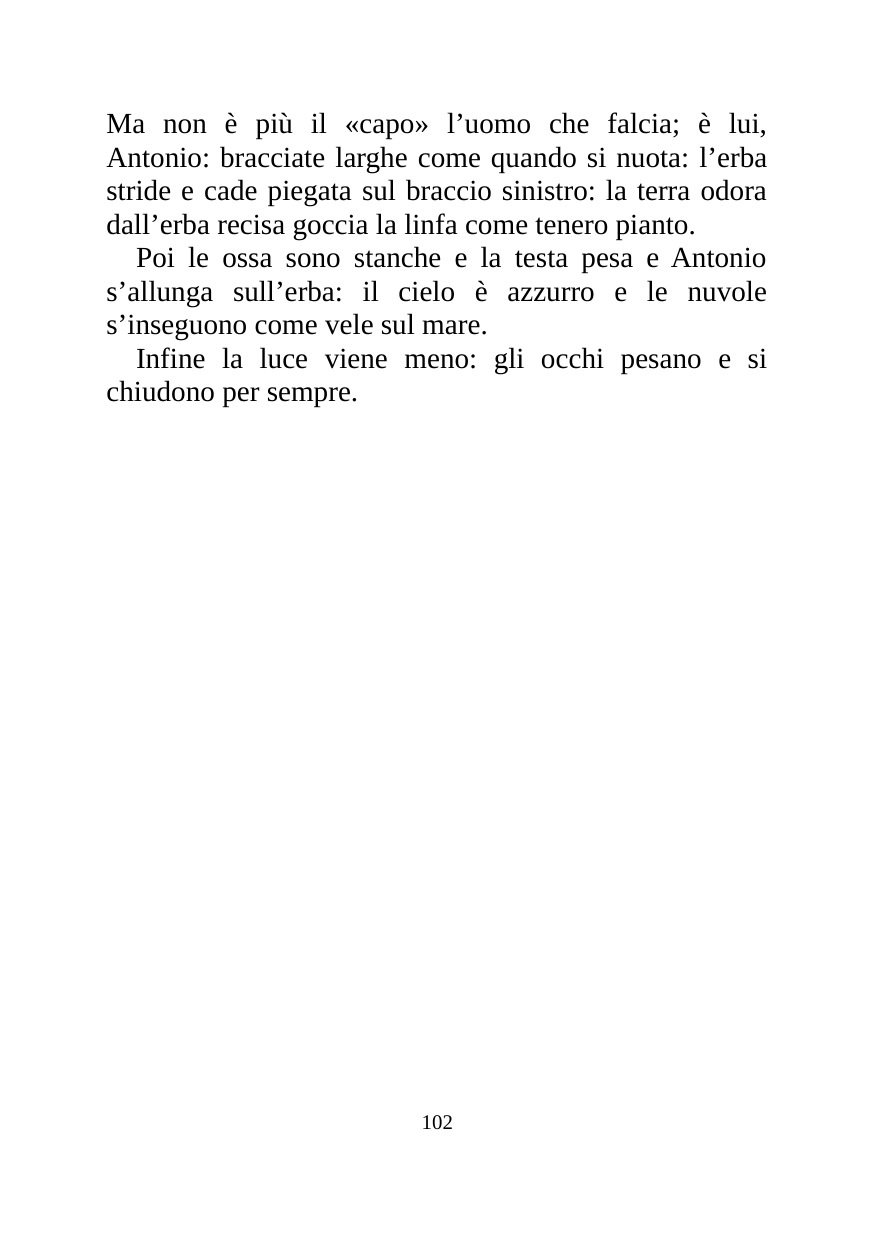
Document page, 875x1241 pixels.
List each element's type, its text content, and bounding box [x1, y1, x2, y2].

text Infine la luce viene meno: gli occhi pesano e si chiudono per sempre. [106, 341, 768, 408]
text Ma non è più il «capo» l’uomo che falcia; è lui, Antonio: bracciate larghe come quando si nuota: l’erba stride e cade piegata sul braccio sinistro: la terra odora dall’erba recisa goccia la linfa come tenero pianto. [106, 106, 768, 240]
text Poi le ossa sono stanche e la testa pesa e Antonio s’allunga sull’erba: il cielo è azzurro e le nuvole s’inseguono come vele sul mare. [106, 240, 768, 341]
